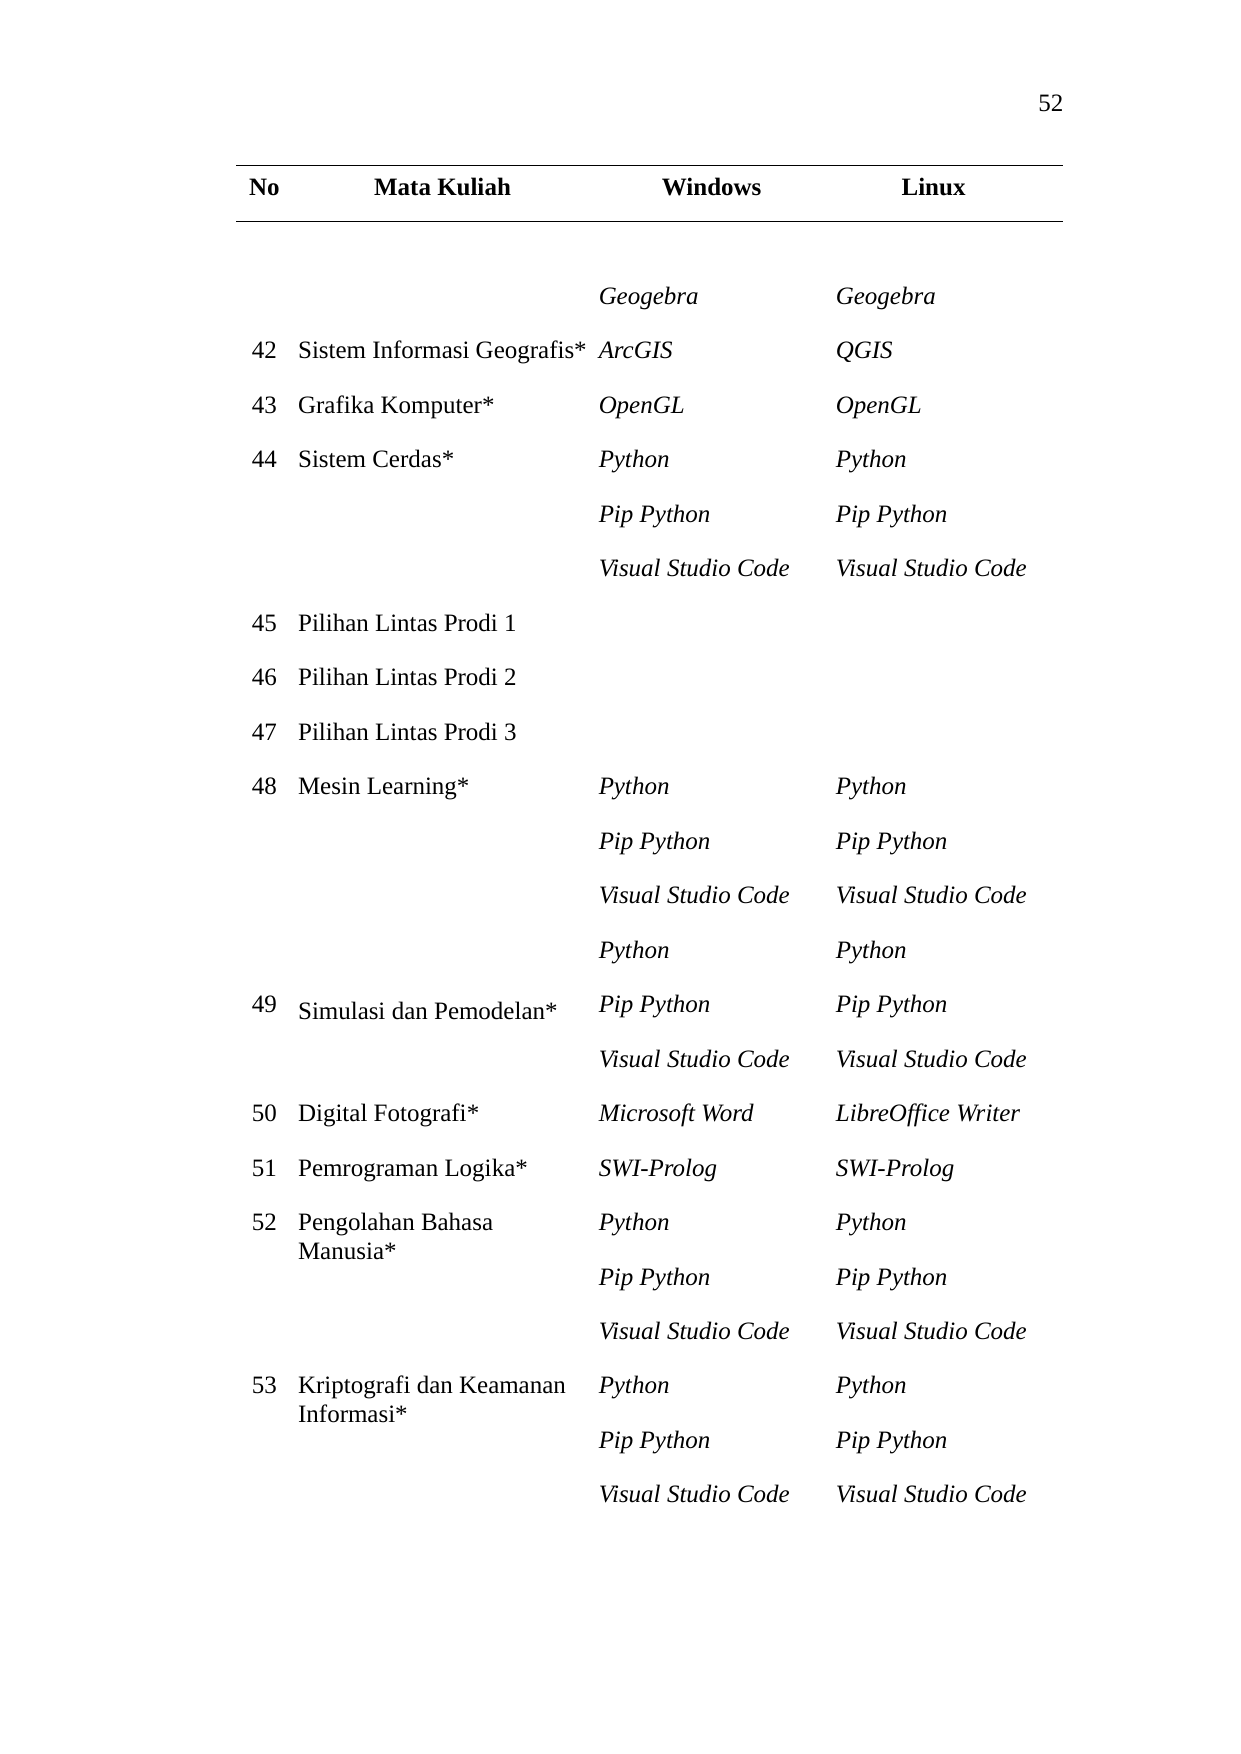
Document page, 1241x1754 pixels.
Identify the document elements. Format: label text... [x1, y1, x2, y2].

table_cell 50 [236, 1093, 292, 1147]
table_cell SWI-Prolog [593, 1147, 830, 1201]
table_cell Visual Studio Code [830, 1038, 1063, 1092]
table_cell Pip Python [593, 1419, 830, 1474]
table_cell Pilihan Lintas Prodi 1 [292, 602, 593, 657]
table_cell 51 [236, 1147, 292, 1201]
table_cell Python [830, 1365, 1063, 1419]
table_cell Mesin Learning* [292, 766, 593, 929]
table_cell Python [593, 439, 830, 493]
table_header Mata Kuliah [292, 166, 593, 221]
table_cell OpenGL [830, 384, 1063, 439]
table_cell Geogebra [830, 275, 1063, 330]
table_header Linux [830, 166, 1063, 221]
table_cell 46 [236, 657, 292, 711]
table_cell Pip Python [830, 984, 1063, 1038]
table_cell Python [593, 766, 830, 820]
table_cell Python [593, 1365, 830, 1419]
table_cell Pilihan Lintas Prodi 3 [292, 711, 593, 766]
table_cell QGIS [830, 330, 1063, 384]
table_cell SWI-Prolog [830, 1147, 1063, 1201]
table_cell [830, 711, 1063, 766]
table_cell OpenGL [593, 384, 830, 439]
table_cell Visual Studio Code [830, 1474, 1063, 1528]
table_cell Visual Studio Code [593, 875, 830, 929]
table_cell 42 [236, 330, 292, 384]
table_cell Python [593, 1201, 830, 1256]
table_cell Pip Python [830, 820, 1063, 874]
table_cell 44 [236, 439, 292, 602]
table_cell Pip Python [593, 984, 830, 1038]
table_cell Python [830, 439, 1063, 493]
table_cell [830, 657, 1063, 711]
table_cell Microsoft Word [593, 1093, 830, 1147]
table_cell Pengolahan Bahasa Manusia* [292, 1201, 593, 1365]
table_cell Visual Studio Code [830, 548, 1063, 602]
table_cell Visual Studio Code [830, 1310, 1063, 1365]
table_cell Pip Python [593, 820, 830, 874]
table_cell [593, 222, 830, 275]
table_cell [593, 657, 830, 711]
table_cell 45 [236, 602, 292, 657]
table_cell 53 [236, 1365, 292, 1528]
table_cell 48 [236, 766, 292, 929]
table_cell [593, 711, 830, 766]
table_header Windows [593, 166, 830, 221]
table_cell Pip Python [830, 493, 1063, 548]
table_cell Kriptografi dan Keamanan Informasi* [292, 1365, 593, 1528]
table_cell Pilihan Lintas Prodi 2 [292, 657, 593, 711]
table_cell Visual Studio Code [593, 1474, 830, 1528]
table_cell Pip Python [593, 1256, 830, 1310]
table_cell Geogebra [593, 275, 830, 330]
table_cell Pip Python [830, 1256, 1063, 1310]
table_cell Visual Studio Code [830, 875, 1063, 929]
table_cell Sistem Cerdas* [292, 439, 593, 602]
table_cell 43 [236, 384, 292, 439]
table_cell Visual Studio Code [593, 1038, 830, 1092]
table_cell Grafika Komputer* [292, 384, 593, 439]
table_cell Digital Fotografi* [292, 1093, 593, 1147]
table_cell Python [830, 929, 1063, 983]
table_cell 49 [236, 929, 292, 1092]
table_cell Python [593, 929, 830, 983]
table_cell [830, 602, 1063, 657]
table_cell 52 [236, 1201, 292, 1365]
table_cell Pip Python [593, 493, 830, 548]
table_cell [830, 222, 1063, 275]
table_cell LibreOffice Writer [830, 1093, 1063, 1147]
table_cell Pemrograman Logika* [292, 1147, 593, 1201]
table_cell Python [830, 1201, 1063, 1256]
table_cell Simulasi dan Pemodelan* [292, 929, 593, 1092]
table_cell Python [830, 766, 1063, 820]
table_cell [593, 602, 830, 657]
table_header No [236, 166, 292, 221]
table_cell 47 [236, 711, 292, 766]
table_cell Sistem Informasi Geografis* [292, 330, 593, 384]
table_cell Pip Python [830, 1419, 1063, 1474]
table_cell Visual Studio Code [593, 1310, 830, 1365]
table_cell Visual Studio Code [593, 548, 830, 602]
table_cell ArcGIS [593, 330, 830, 384]
